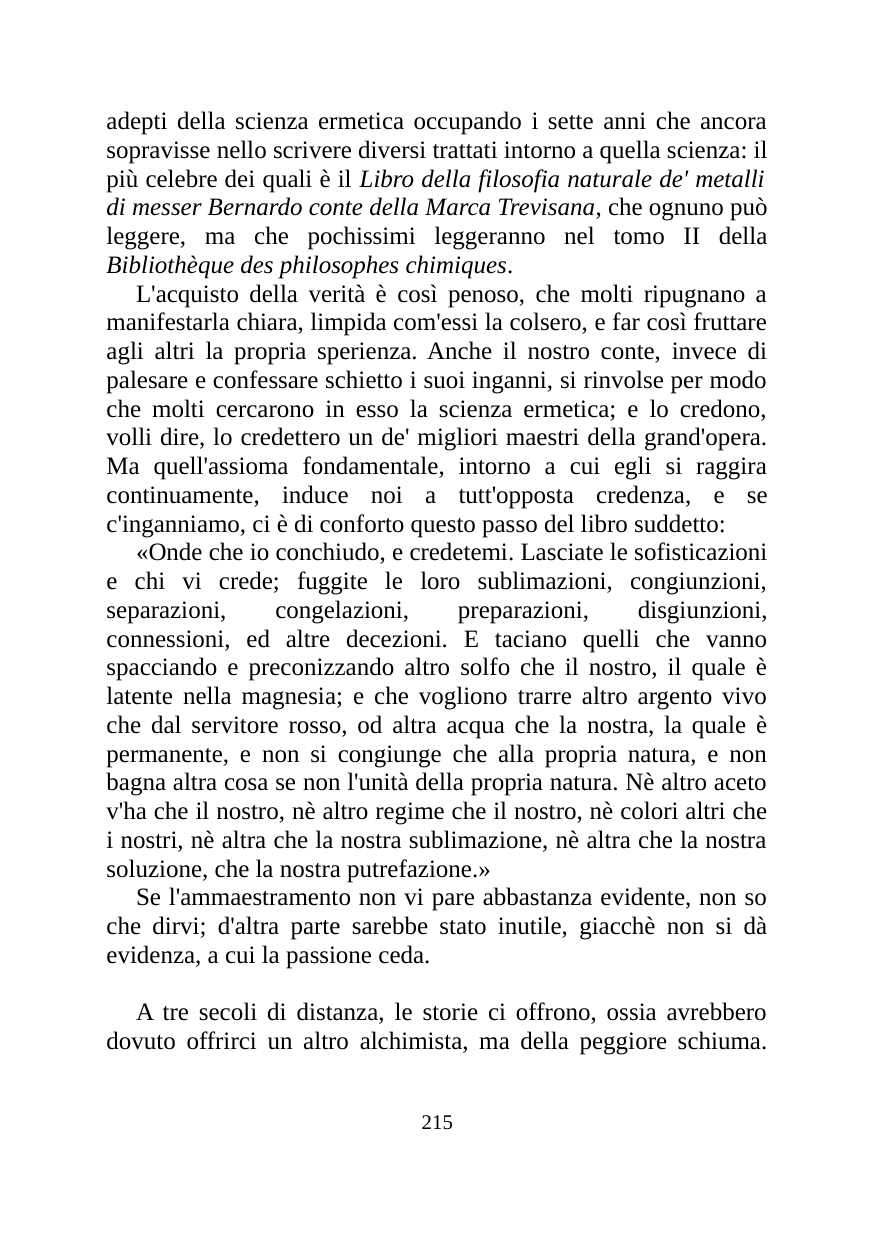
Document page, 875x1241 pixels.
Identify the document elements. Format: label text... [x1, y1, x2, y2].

text adepti della scienza ermetica occupando i sette anni che ancora sopravisse nello scrivere diversi trattati intorno a quella scienza: il più celebre dei quali è il Libro della filosofia naturale de' metalli di messer Bernardo conte della Marca Trevisana, che ognuno può leggere, ma che pochissimi leggeranno nel tomo II della Bibliothèque des philosophes chimiques. [106, 106, 768, 279]
text «Onde che io conchiudo, e credetemi. Lasciate le sofisticazioni e chi vi crede; fuggite le loro sublimazioni, congiunzioni, separazioni, congelazioni, preparazioni, disgiunzioni, connessioni, ed altre decezioni. E taciano quelli che vanno spacciando e preconizzando altro solfo che il nostro, il quale è latente nella magnesia; e che vogliono trarre altro argento vivo che dal servitore rosso, od altra acqua che la nostra, la quale è permanente, e non si congiunge che alla propria natura, e non bagna altra cosa se non l'unità della propria natura. Nè altro aceto v'ha che il nostro, nè altro regime che il nostro, nè colori altri che i nostri, nè altra che la nostra sublimazione, nè altra che la nostra soluzione, che la nostra putrefazione.» [106, 537, 768, 882]
text L'acquisto della verità è così penoso, che molti ripugnano a manifestarla chiara, limpida com'essi la colsero, e far così fruttare agli altri la propria sperienza. Anche il nostro conte, invece di palesare e confessare schietto i suoi inganni, si rinvolse per modo che molti cercarono in esso la scienza ermetica; e lo credono, volli dire, lo credettero un de' migliori maestri della grand'opera. Ma quell'assioma fondamentale, intorno a cui egli si raggira continuamente, induce noi a tutt'opposta credenza, e se c'inganniamo, ci è di conforto questo passo del libro suddetto: [106, 279, 768, 537]
text Se l'ammaestramento non vi pare abbastanza evidente, non so che dirvi; d'altra parte sarebbe stato inutile, giacchè non si dà evidenza, a cui la passione ceda. [106, 882, 768, 969]
text A tre secoli di distanza, le storie ci offrono, ossia avrebbero dovuto offrirci un altro alchimista, ma della peggiore schiuma. [106, 997, 768, 1055]
